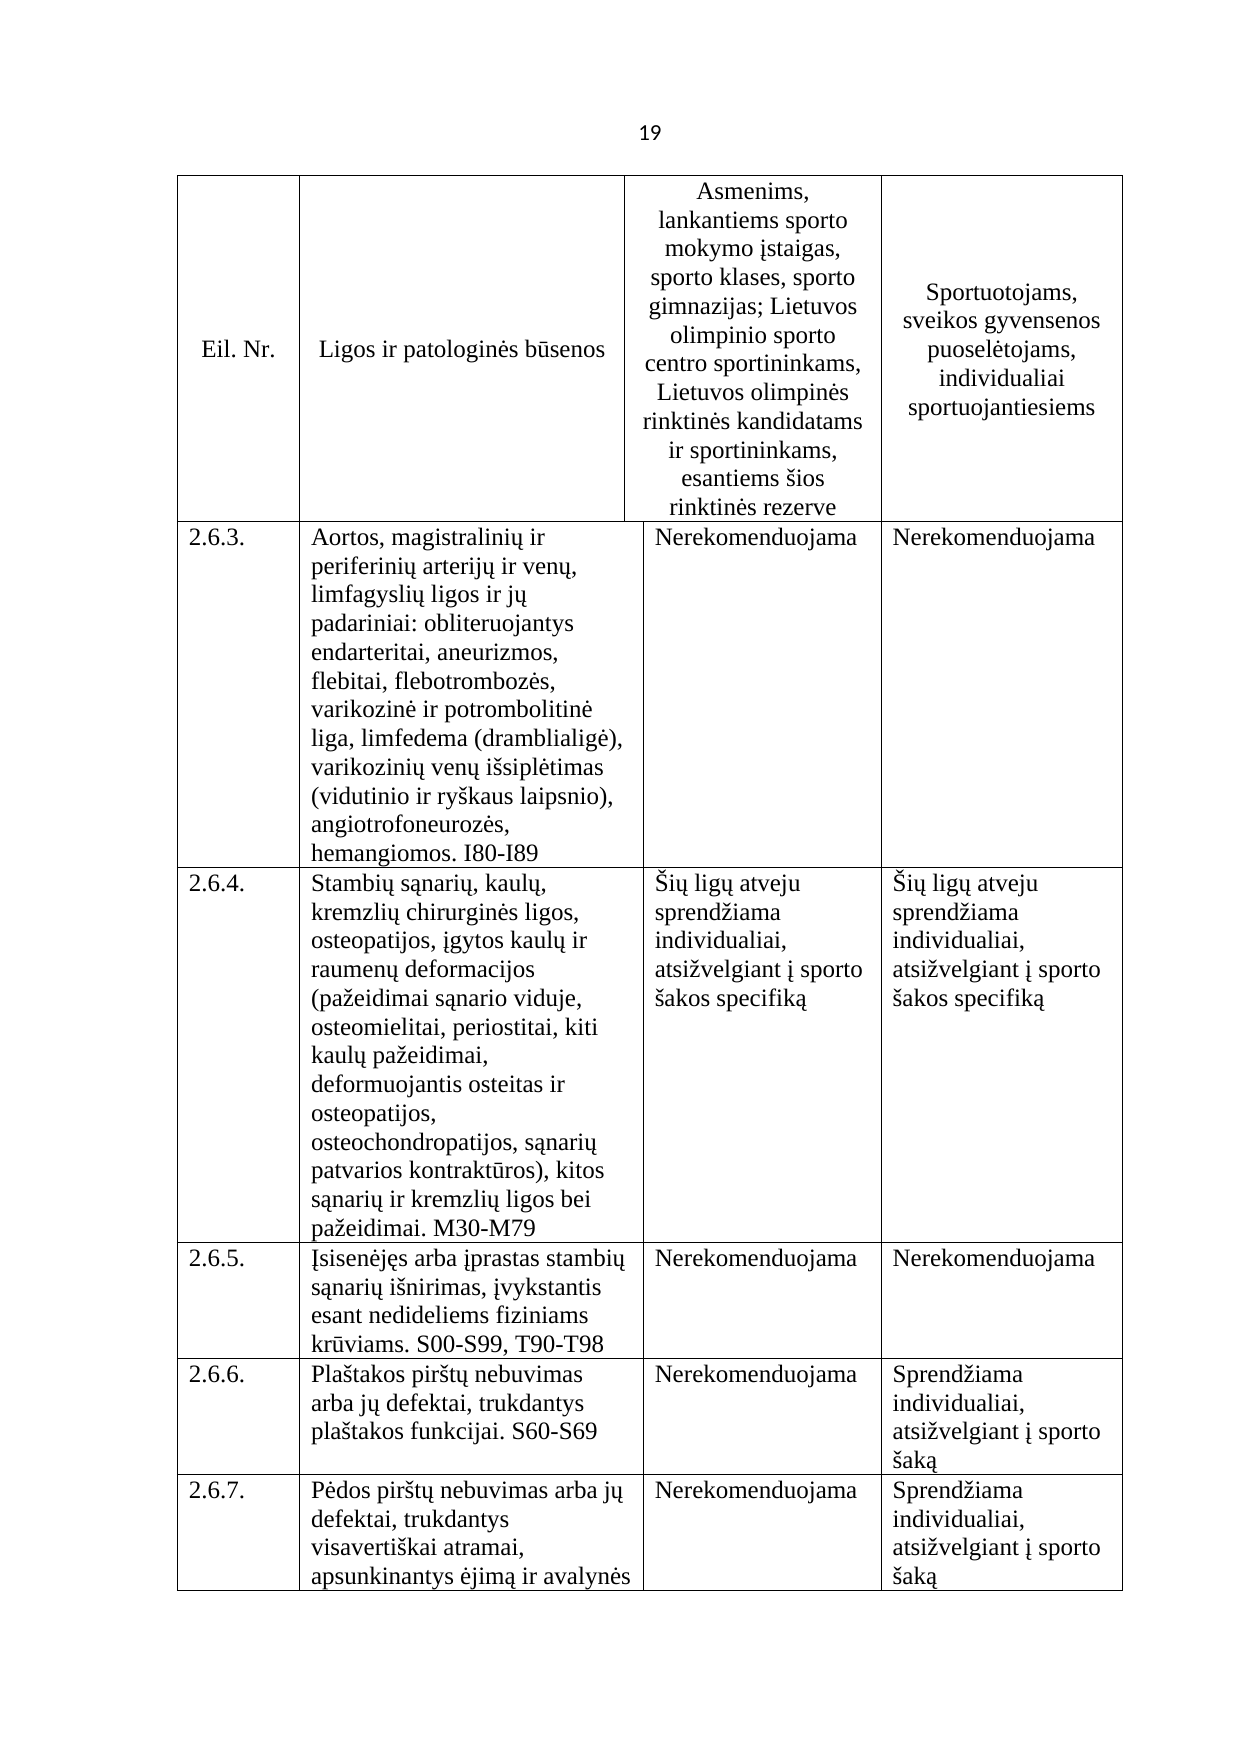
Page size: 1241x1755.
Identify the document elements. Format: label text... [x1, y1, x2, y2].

table_cell Pėdos pirštų nebuvimas arba jų defektai, trukdantys visavertiškai atramai, apsunkinantys ėjimą ir avalynės [300, 1475, 643, 1590]
table_cell Nerekomenduojama [644, 1243, 881, 1358]
table_cell Nerekomenduojama [882, 1243, 1122, 1358]
table_cell Nerekomenduojama [644, 1359, 881, 1474]
table_cell Šių ligų atveju sprendžiama individualiai, atsižvelgiant į sporto šakos specifiką [644, 868, 881, 1242]
table_header Ligos ir patologinės būsenos [300, 176, 624, 521]
table_cell Šių ligų atveju sprendžiama individualiai, atsižvelgiant į sporto šakos specifiką [882, 868, 1122, 1242]
table_cell Plaštakos pirštų nebuvimas arba jų defektai, trukdantys plaštakos funkcijai. S60-S69 [300, 1359, 643, 1474]
table_cell 2.6.4. [178, 868, 299, 1242]
table_cell Stambių sąnarių, kaulų, kremzlių chirurginės ligos, osteopatijos, įgytos kaulų ir raumenų deformacijos (pažeidimai sąnario viduje, osteomielitai, periostitai, kiti kaulų pažeidimai, deformuojantis osteitas ir osteopatijos, osteochondropatijos, sąnarių patvarios kontraktūros), kitos sąnarių ir kremzlių ligos bei pažeidimai. M30-M79 [300, 868, 643, 1242]
table_cell Aortos, magistralinių ir periferinių arterijų ir venų, limfagyslių ligos ir jų padariniai: obliteruojantys endarteritai, aneurizmos, flebitai, flebotrombozės, varikozinė ir potrombolitinė liga, limfedema (dramblialigė), varikozinių venų išsiplėtimas (vidutinio ir ryškaus laipsnio), angiotrofoneurozės, hemangiomos. I80-I89 [300, 522, 643, 867]
table_header Eil. Nr. [178, 176, 299, 521]
table_cell 2.6.3. [178, 522, 299, 867]
table_cell Sprendžiama individualiai, atsižvelgiant į sporto šaką [882, 1475, 1122, 1590]
table_cell Nerekomenduojama [644, 522, 881, 867]
table_cell Nerekomenduojama [644, 1475, 881, 1590]
table_cell 2.6.6. [178, 1359, 299, 1474]
table_cell 2.6.5. [178, 1243, 299, 1358]
table_cell Sprendžiama individualiai, atsižvelgiant į sporto šaką [882, 1359, 1122, 1474]
table_cell 2.6.7. [178, 1475, 299, 1590]
table_header Asmenims, lankantiems sporto mokymo įstaigas, sporto klases, sporto gimnazijas; Lietuvos olimpinio sporto centro sportininkams, Lietuvos olimpinės rinktinės kandidatams ir sportininkams, esantiems šios rinktinės rezerve [625, 176, 881, 521]
table_cell Nerekomenduojama [882, 522, 1122, 867]
table_cell Įsisenėjęs arba įprastas stambių sąnarių išnirimas, įvykstantis esant nedideliems fiziniams krūviams. S00-S99, T90-T98 [300, 1243, 643, 1358]
table_header Sportuotojams, sveikos gyvensenos puoselėtojams, individualiai sportuojantiesiems [882, 176, 1122, 521]
